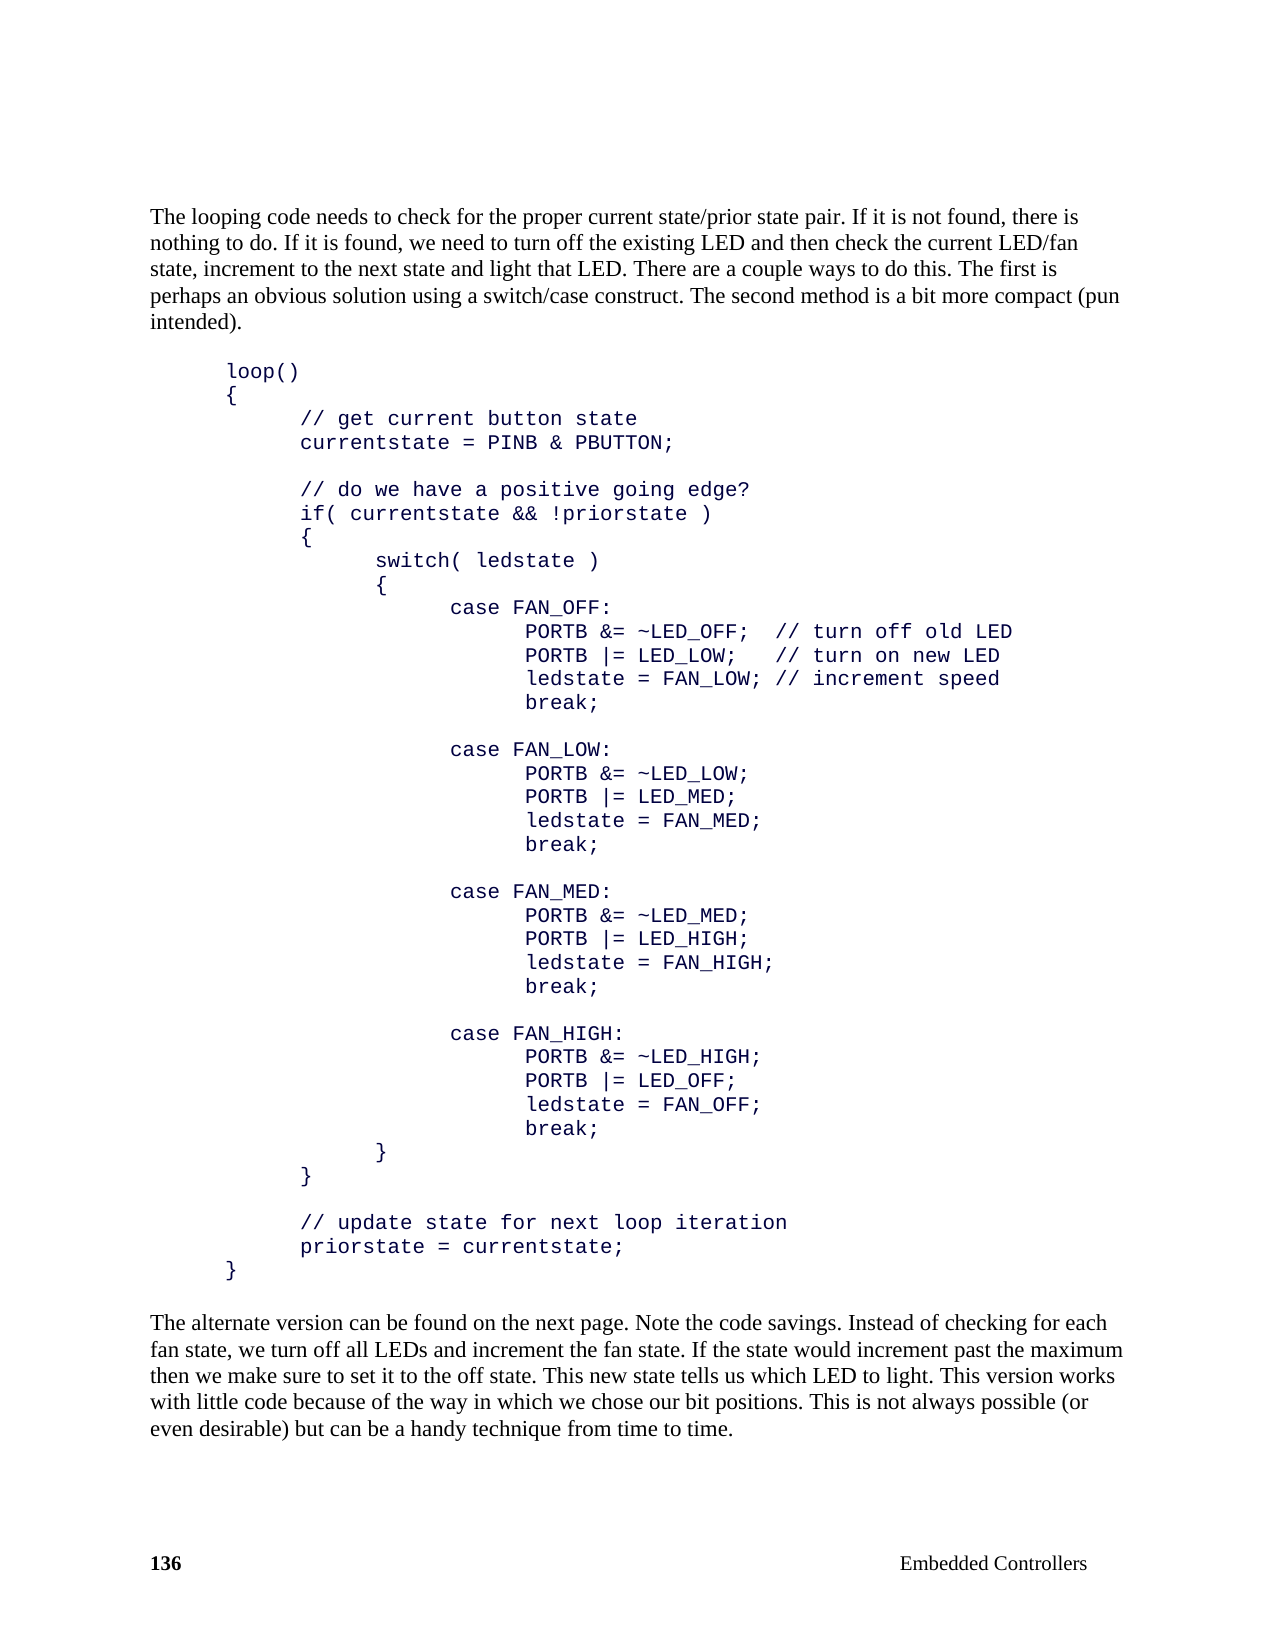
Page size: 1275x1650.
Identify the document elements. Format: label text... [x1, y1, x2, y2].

title case FAN_OFF: [225, 597, 1125, 621]
title // do we have a positive going edge? [225, 479, 1125, 503]
title The looping code needs to check for the proper current state/prior state pair. If it is not found, there is nothing to do. If it is found, we need to turn off the existing LED and then check the current LED/fan state, increment to the next state and light that LED. There are a couple ways to do this. The first is perhaps an obvious solution using a switch/case construct. The second method is a bit more compact (pun intended). [150, 203, 1125, 334]
title switch( ledstate ) [225, 550, 1125, 574]
title } [225, 1259, 1125, 1283]
title PORTB &= ~LED_MED; [225, 905, 1125, 928]
title if( currentstate && !priorstate ) [225, 503, 1125, 526]
title currentstate = PINB & PBUTTON; [225, 432, 1125, 455]
title break; [225, 1117, 1125, 1141]
title { [225, 526, 1125, 550]
title PORTB |= LED_HIGH; [225, 928, 1125, 952]
title PORTB &= ~LED_OFF; // turn off old LED [225, 621, 1125, 644]
title case FAN_HIGH: [225, 1023, 1125, 1047]
title ledstate = FAN_MED; [225, 810, 1125, 834]
title } [225, 1141, 1125, 1165]
title The alternate version can be found on the next page. Note the code savings. Instead of checking for each fan state, we turn off all LEDs and increment the fan state. If the state would increment past the maximum then we make sure to set it to the off state. This new state tells us which LED to light. This version works with little code because of the way in which we chose our bit positions. This is not always possible (or even desirable) but can be a handy technique from time to time. [150, 1309, 1125, 1441]
title PORTB &= ~LED_HIGH; [225, 1047, 1125, 1070]
title ledstate = FAN_HIGH; [225, 952, 1125, 976]
title { [225, 574, 1125, 597]
title loop() [225, 361, 1125, 384]
title { [225, 384, 1125, 408]
title PORTB |= LED_MED; [225, 786, 1125, 810]
title ledstate = FAN_OFF; [225, 1094, 1125, 1117]
title break; [225, 692, 1125, 716]
title } [225, 1165, 1125, 1188]
title ledstate = FAN_LOW; // increment speed [225, 668, 1125, 692]
title priorstate = currentstate; [225, 1236, 1125, 1259]
title // update state for next loop iteration [225, 1212, 1125, 1236]
title // get current button state [225, 408, 1125, 432]
title PORTB |= LED_OFF; [225, 1070, 1125, 1094]
title PORTB |= LED_LOW; // turn on new LED [225, 644, 1125, 668]
title case FAN_LOW: [225, 739, 1125, 763]
title break; [225, 834, 1125, 857]
title break; [225, 976, 1125, 999]
title PORTB &= ~LED_LOW; [225, 763, 1125, 786]
title case FAN_MED: [225, 881, 1125, 905]
